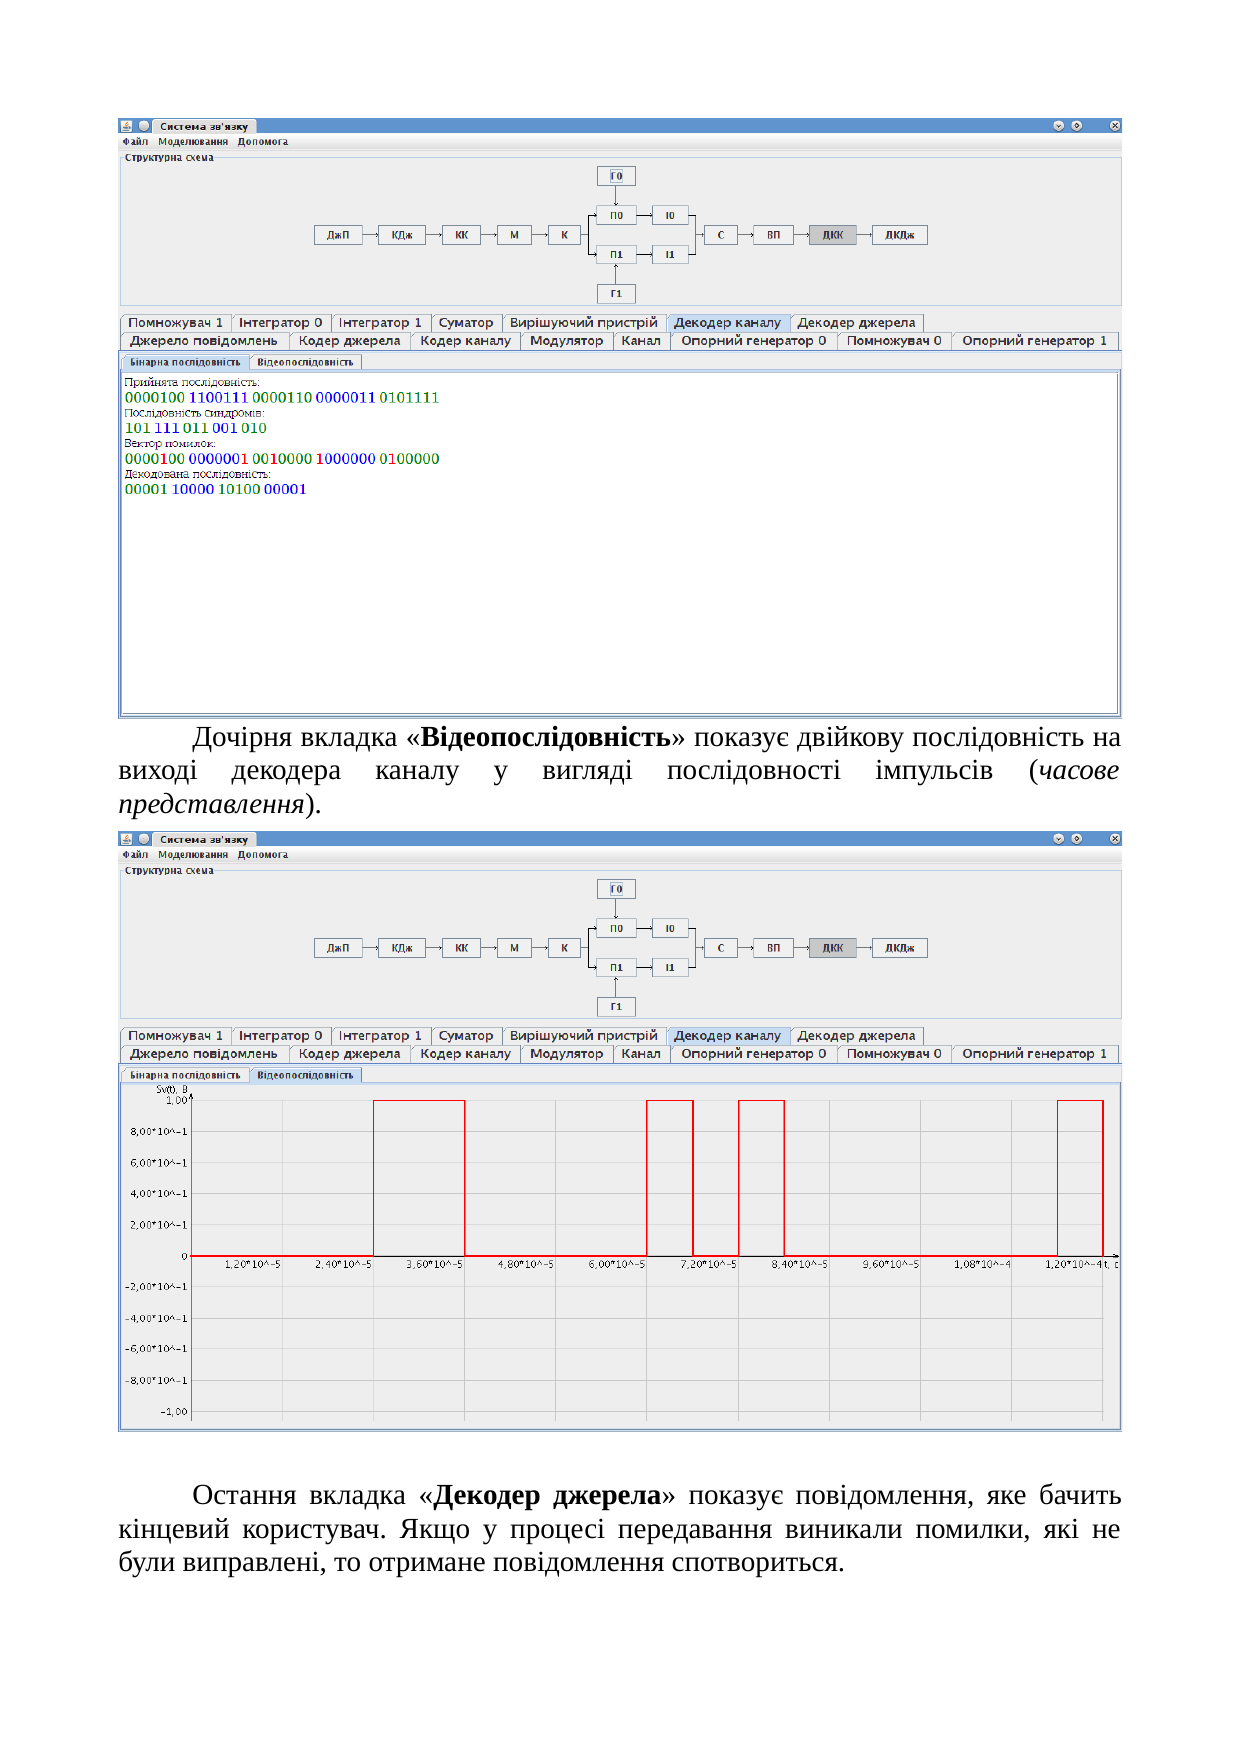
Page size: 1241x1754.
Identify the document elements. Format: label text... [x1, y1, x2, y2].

picture [118, 118, 1123, 719]
text Дочірня вкладка «Відеопослідовність» показує двійкову послідовність на виході декодера каналу у вигляді послідовності імпульсів (часове представлення). [118, 719, 1122, 819]
picture [118, 831, 1123, 1432]
text Остання вкладка «Декодер джерела» показує повідомлення, яке бачить кінцевий користувач. Якщо у процесі передавання виникали помилки, які не були виправлені, то отримане повідомлення спотвориться. [118, 1477, 1122, 1578]
